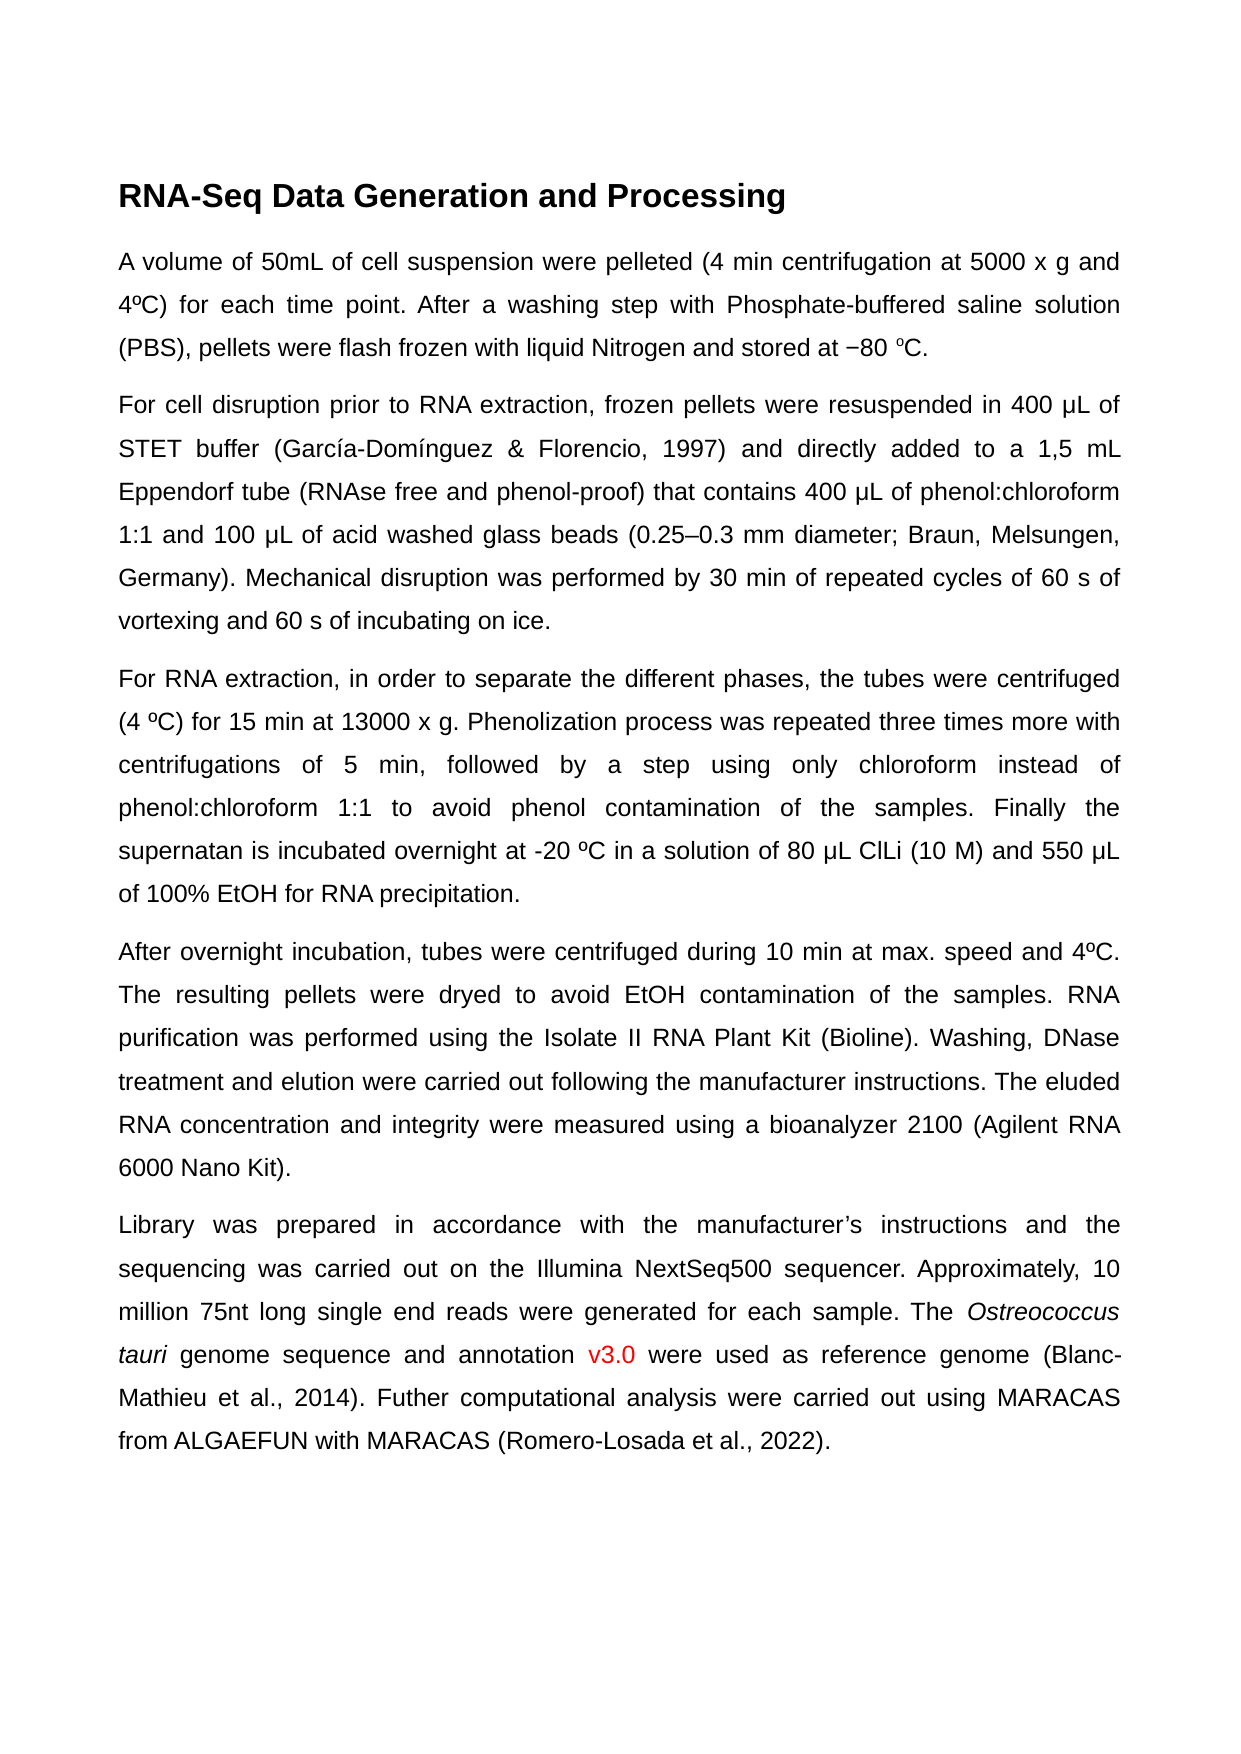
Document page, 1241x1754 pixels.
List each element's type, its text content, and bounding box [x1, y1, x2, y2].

text For RNA extraction, in order to separate the different phases, the tubes were centrifuged (4 ºC) for 15 min at 13000 x g. Phenolization process was repeated three times more with centrifugations of 5 min, followed by a step using only chloroform instead of phenol:chloroform 1:1 to avoid phenol contamination of the samples. Finally the supernatan is incubated overnight at -20 ºC in a solution of 80 μL ClLi (10 M) and 550 μL of 100% EtOH for RNA precipitation. [118, 664, 1122, 908]
subtitle RNA-Seq Data Generation and Processing [118, 176, 1122, 215]
text A volume of 50mL of cell suspension were pelleted (4 min centrifugation at 5000 x g and 4ºC) for each time point. After a washing step with Phosphate-buffered saline solution (PBS), pellets were flash frozen with liquid Nitrogen and stored at −80 oC. [118, 246, 1122, 361]
text After overnight incubation, tubes were centrifuged during 10 min at max. speed and 4ºC. The resulting pellets were dryed to avoid EtOH contamination of the samples. RNA purification was performed using the Isolate II RNA Plant Kit (Bioline). Washing, DNase treatment and elution were carried out following the manufacturer instructions. The eluded RNA concentration and integrity were measured using a bioanalyzer 2100 (Agilent RNA 6000 Nano Kit). [118, 937, 1122, 1181]
text Library was prepared in accordance with the manufacturer’s instructions and the sequencing was carried out on the Illumina NextSeq500 sequencer. Approximately, 10 million 75nt long single end reads were generated for each sample. The Ostreococcus tauri genome sequence and annotation v3.0 were used as reference genome (Blanc-Mathieu et al., 2014)⁠. Futher computational analysis were carried out using MARACAS from ALGAEFUN with MARACAS (Romero-Losada et al., 2022)⁠. [118, 1210, 1122, 1455]
text For cell disruption prior to RNA extraction, frozen pellets were resuspended in 400 μL of STET buffer (García-Domínguez & Florencio, 1997)⁠ and directly added to a 1,5 mL Eppendorf tube (RNAse free and phenol-proof) that contains 400 μL of phenol:chloroform 1:1 and 100 μL of acid washed glass beads (0.25–0.3 mm diameter; Braun, Melsungen, Germany). Mechanical disruption was performed by 30 min of repeated cycles of 60 s of vortexing and 60 s of incubating on ice. [118, 390, 1122, 635]
